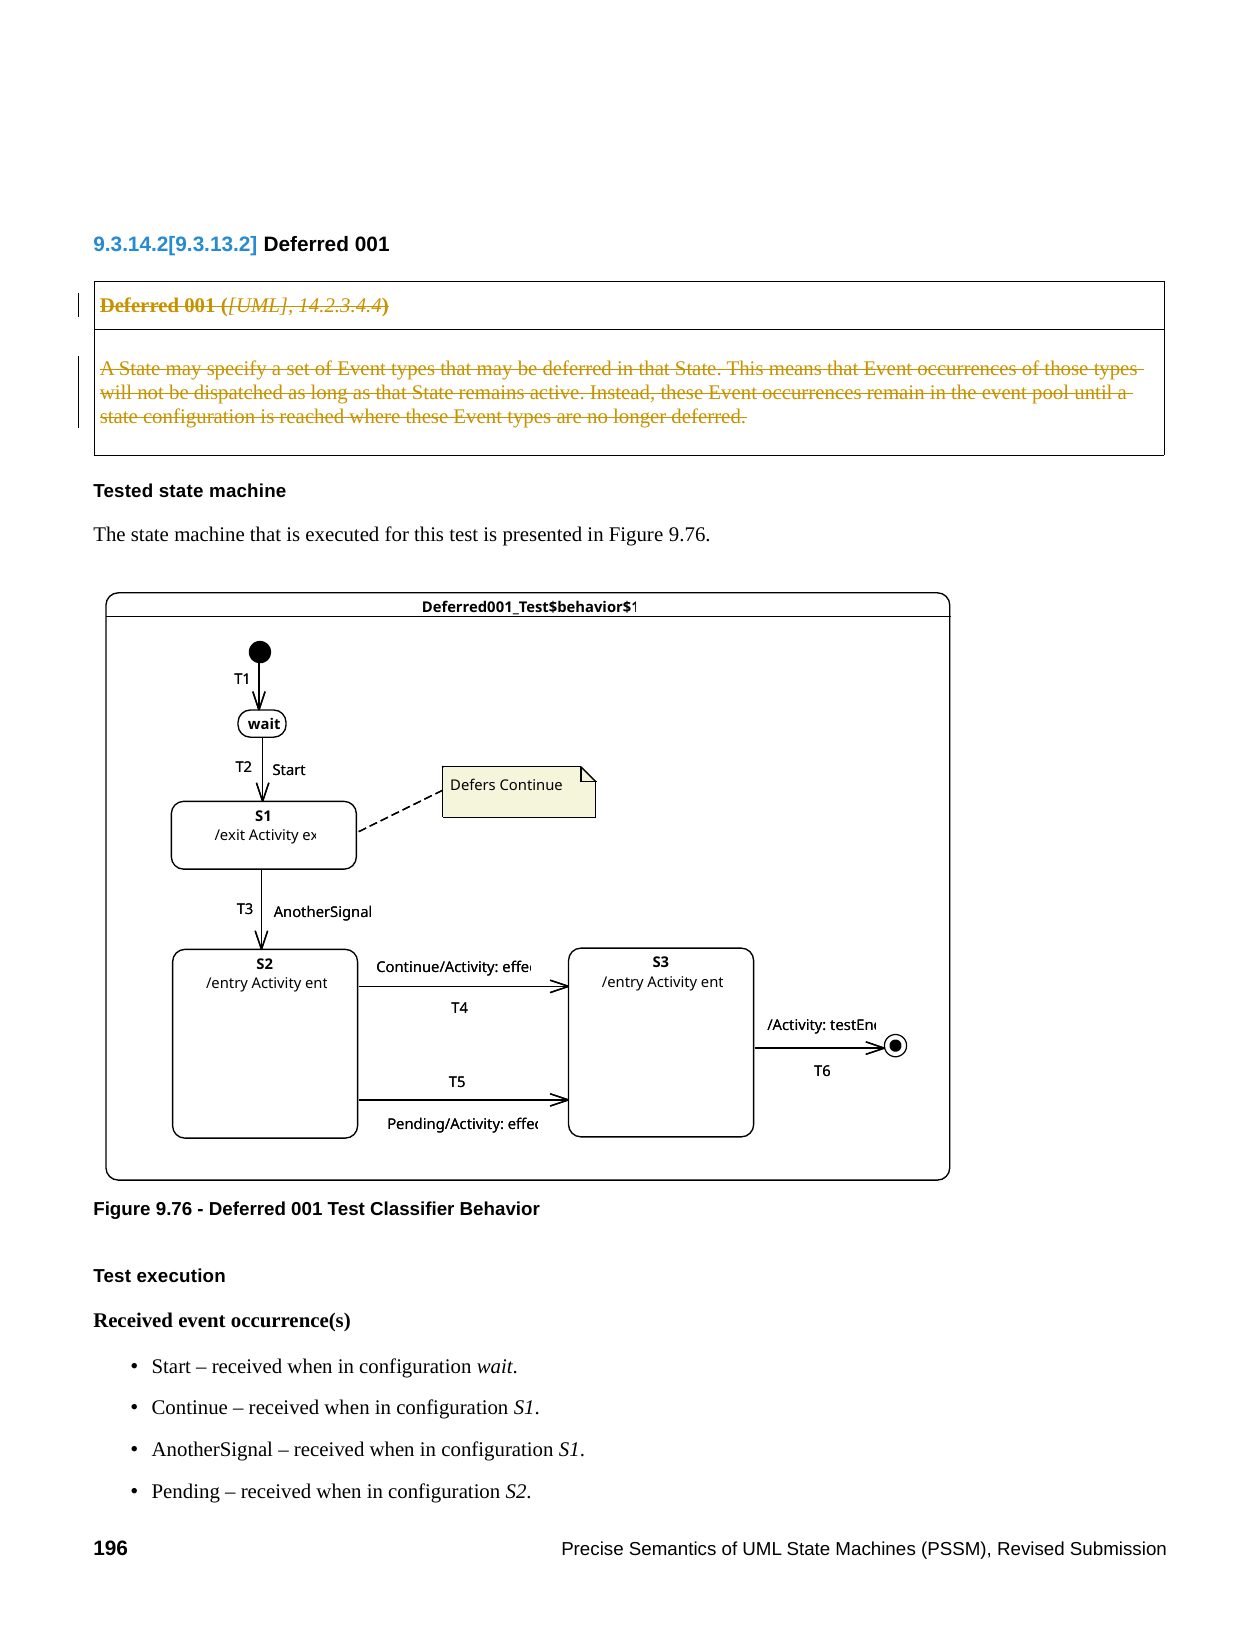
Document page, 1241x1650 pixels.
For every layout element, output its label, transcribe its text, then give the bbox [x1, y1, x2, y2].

subtitle Test execution [93, 1265, 1164, 1286]
subtitle Deferred 001 [93, 231, 1164, 256]
text The state machine that is executed for this test is presented in Figure 9.76. [93, 522, 1164, 546]
list Pending – received when in configuration S2. [131, 1478, 1164, 1503]
subtitle Tested state machine [93, 480, 1164, 501]
table_cell [95, 330, 1164, 454]
list Start – received when in configuration wait. [131, 1353, 1164, 1378]
list AnotherSignal – received when in configuration S1. [131, 1436, 1164, 1461]
table_header [95, 282, 1164, 329]
text Received event occurrence(s) [93, 1307, 1164, 1332]
text Figure 9.76 - Deferred 001 Test Classifier Behavior [93, 580, 964, 1219]
list Continue – received when in configuration S1. [131, 1394, 1164, 1419]
